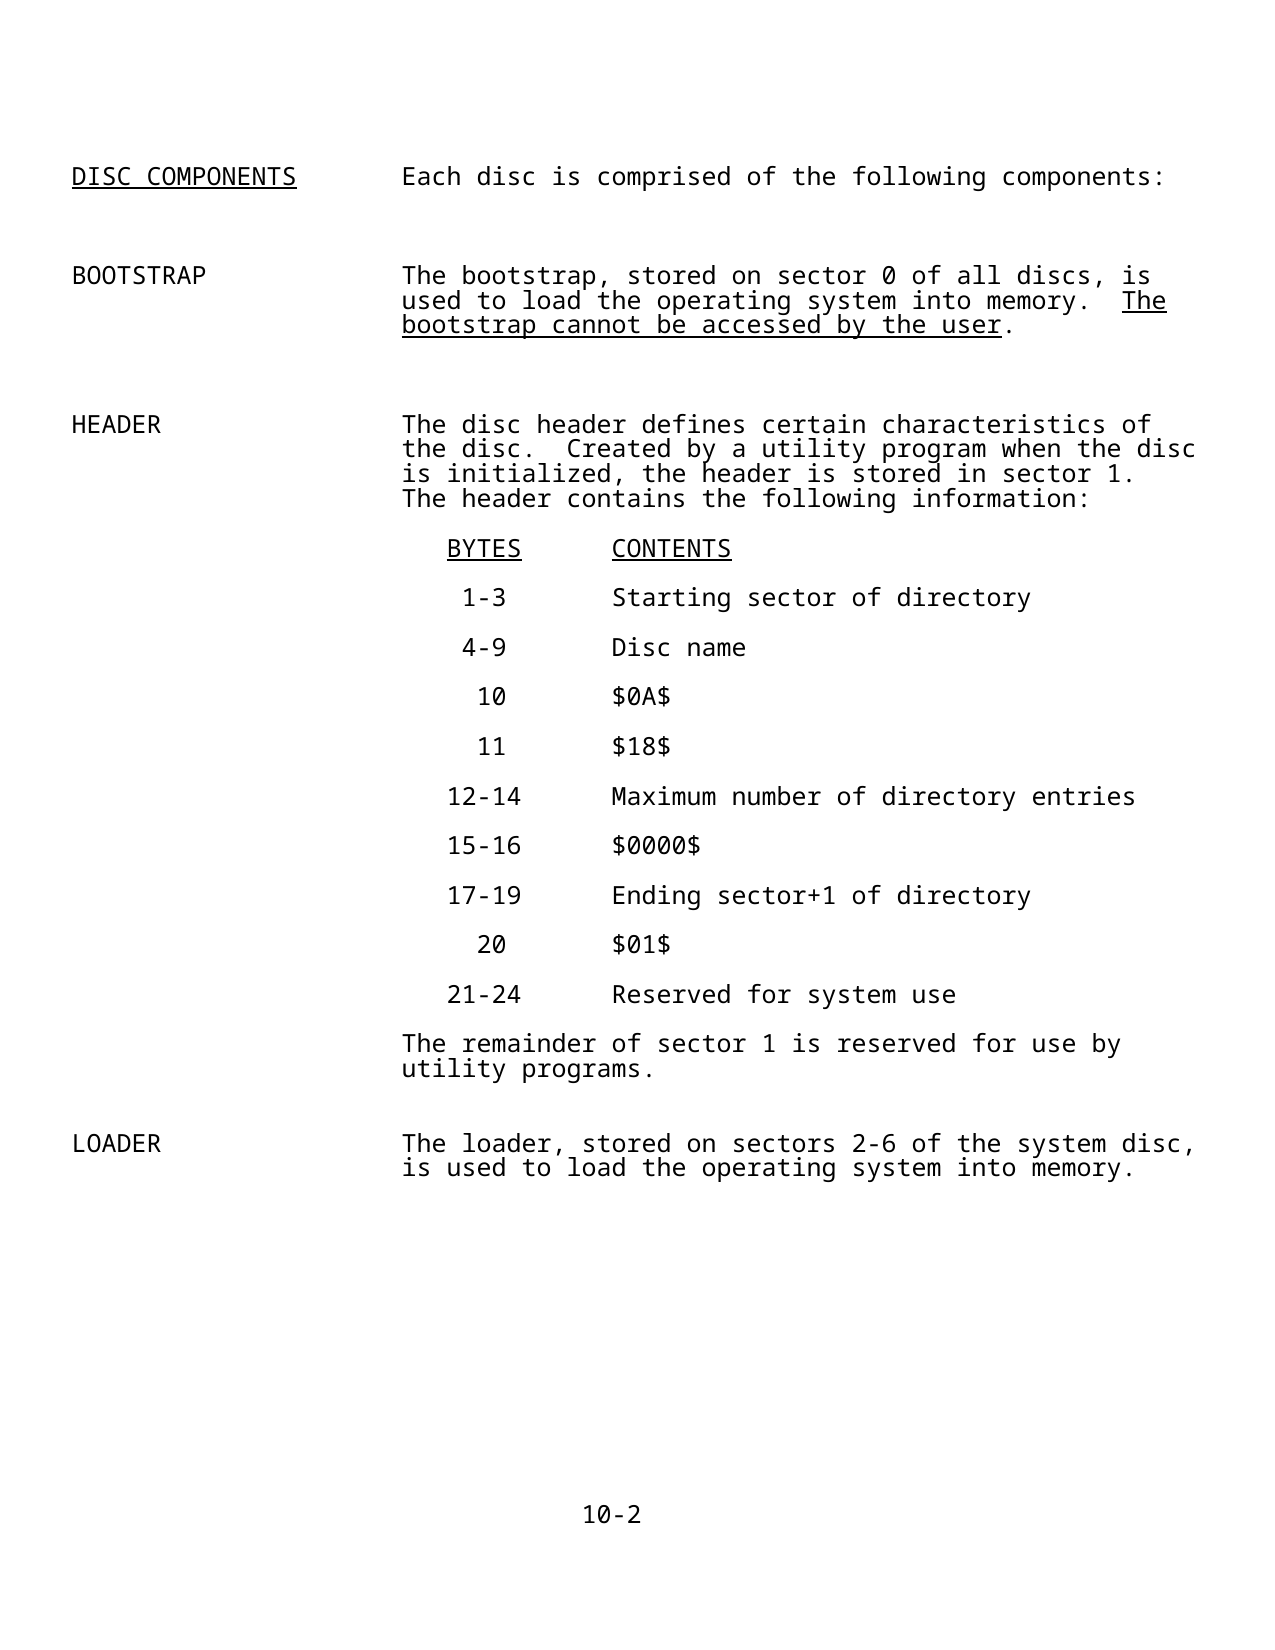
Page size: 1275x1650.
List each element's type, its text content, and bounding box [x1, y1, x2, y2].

text 21-24 Reserved for system use [41, 983, 1234, 1008]
text is initialized, the header is stored in sector 1. [41, 463, 1234, 488]
text bootstrap cannot be accessed by the user. [41, 314, 1234, 339]
text LOADER The loader, stored on sectors 2-6 of the system disc, [41, 1132, 1234, 1157]
text The remainder of sector 1 is reserved for use by [41, 1033, 1234, 1058]
text 17-19 Ending sector+1 of directory [41, 884, 1234, 909]
text BYTES CONTENTS [41, 537, 1234, 562]
text 20 $01$ [41, 934, 1234, 959]
text the disc. Created by a utility program when the disc [41, 438, 1234, 463]
text BOOTSTRAP The bootstrap, stored on sector 0 of all discs, is [41, 264, 1234, 289]
text is used to load the operating system into memory. [41, 1157, 1234, 1182]
text The header contains the following information: [41, 488, 1234, 512]
text used to load the operating system into memory. The [41, 289, 1234, 314]
text 10 $0A$ [41, 686, 1234, 711]
text utility programs. [41, 1058, 1234, 1083]
text 11 $18$ [41, 736, 1234, 760]
text 4-9 Disc name [41, 636, 1234, 661]
text 12-14 Maximum number of directory entries [41, 785, 1234, 810]
text 10-2 [41, 1504, 1234, 1529]
text 15-16 $0000$ [41, 835, 1234, 859]
text 1-3 Starting sector of directory [41, 587, 1234, 612]
text HEADER The disc header defines certain characteristics of [41, 413, 1234, 438]
text DISC COMPONENTS Each disc is comprised of the following components: [41, 165, 1234, 190]
